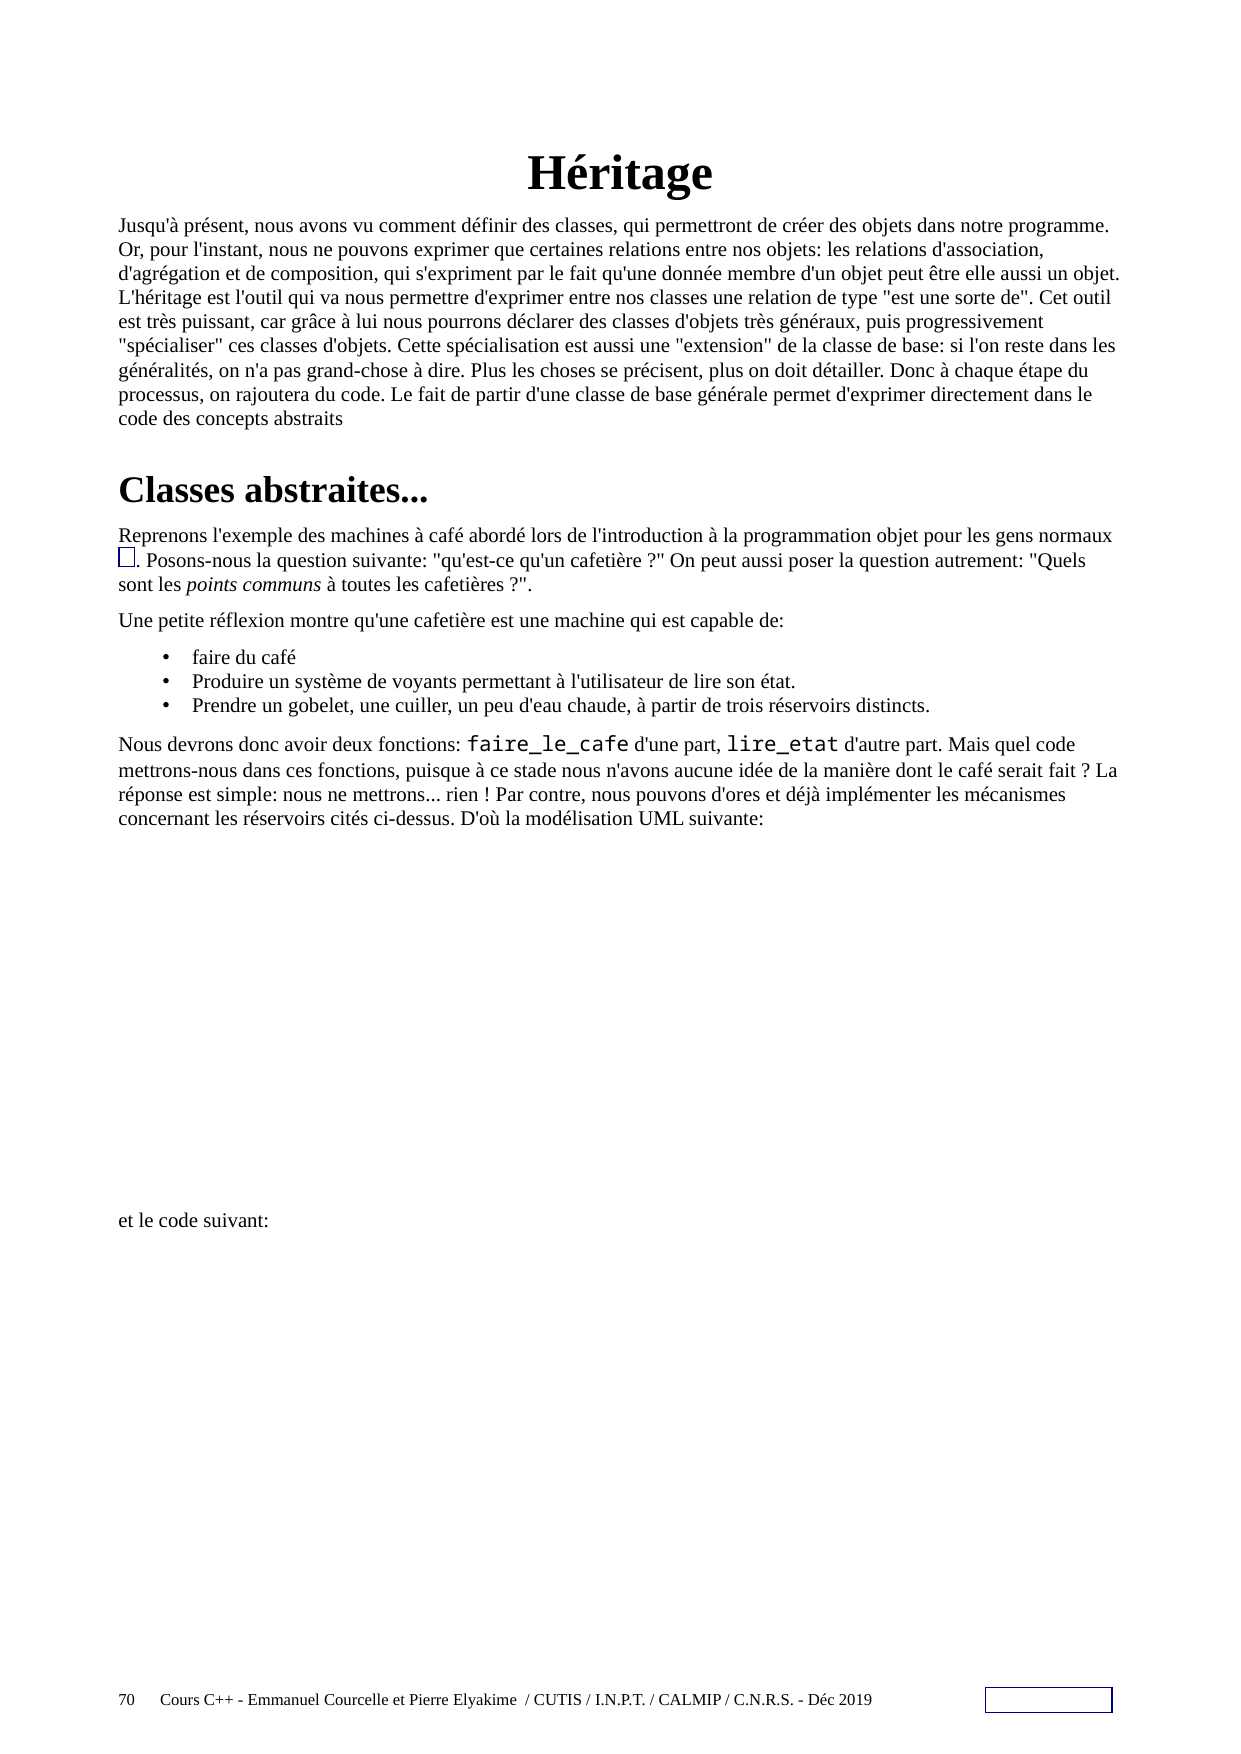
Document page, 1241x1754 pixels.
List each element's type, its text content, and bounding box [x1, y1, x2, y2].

subtitle Héritage [118, 143, 1122, 201]
text Reprenons l'exemple des machines à café abordé lors de l'introduction à la programmation objet pour les gens normaux . Posons-nous la question suivante: "qu'est-ce qu'un cafetière ?" On peut aussi poser la question autrement: "Quels sont les points communs à toutes les cafetières ?". [118, 523, 1122, 596]
subtitle Classes abstraites... [118, 467, 1122, 510]
list faire du café [162, 645, 1122, 669]
list Prendre un gobelet, une cuiller, un peu d'eau chaude, à partir de trois réservoirs distincts. [162, 693, 1122, 717]
list Produire un système de voyants permettant à l'utilisateur de lire son état. [162, 669, 1122, 693]
text Jusqu'à présent, nous avons vu comment définir des classes, qui permettront de créer des objets dans notre programme. Or, pour l'instant, nous ne pouvons exprimer que certaines relations entre nos objets: les relations d'association, d'agrégation et de composition, qui s'expriment par le fait qu'une donnée membre d'un objet peut être elle aussi un objet. L'héritage est l'outil qui va nous permettre d'exprimer entre nos classes une relation de type "est une sorte de". Cet outil est très puissant, car grâce à lui nous pourrons déclarer des classes d'objets très généraux, puis progressivement "spécialiser" ces classes d'objets. Cette spécialisation est aussi une "extension" de la classe de base: si l'on reste dans les généralités, on n'a pas grand-chose à dire. Plus les choses se précisent, plus on doit détailler. Donc à chaque étape du processus, on rajoutera du code. Le fait de partir d'une classe de base générale permet d'exprimer directement dans le code des concepts abstraits [118, 213, 1122, 430]
text et le code suivant: [118, 1208, 1122, 1232]
text Nous devrons donc avoir deux fonctions: faire_le_cafe d'une part, lire_etat d'autre part. Mais quel code mettrons-nous dans ces fonctions, puisque à ce stade nous n'avons aucune idée de la manière dont le café serait fait ? La réponse est simple: nous ne mettrons... rien ! Par contre, nous pouvons d'ores et déjà implémenter les mécanismes concernant les réservoirs cités ci-dessus. D'où la modélisation UML suivante: [118, 729, 1122, 830]
text Une petite réflexion montre qu'une cafetière est une machine qui est capable de: [118, 608, 1122, 632]
